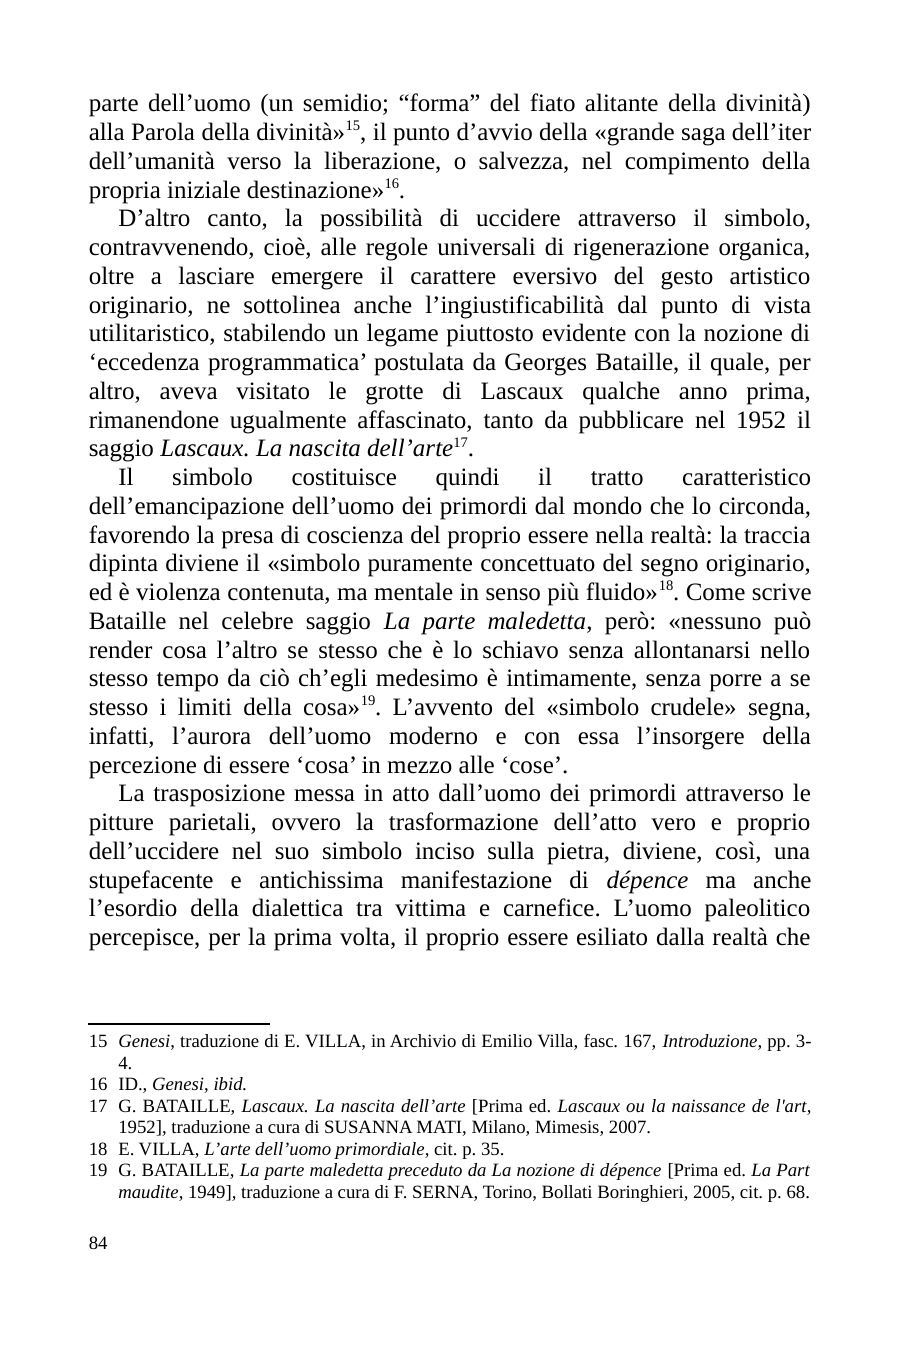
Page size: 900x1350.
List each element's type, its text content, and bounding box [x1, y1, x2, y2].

text Genesi, traduzione di E. VILLA, in Archivio di Emilio Villa, fasc. 167, Introduzione, pp. 3-4. [88, 1030, 811, 1073]
text Il simbolo costituisce quindi il tratto caratteristico dell’emancipazione dell’uomo dei primordi dal mondo che lo circonda, favorendo la presa di coscienza del proprio essere nella realtà: la traccia dipinta diviene il «simbolo puramente concettuato del segno originario, ed è violenza contenuta, ma mentale in senso più fluido». Come scrive Bataille nel celebre saggio La parte maledetta, però: «nessuno può render cosa l’altro se stesso che è lo schiavo senza allontanarsi nello stesso tempo da ciò ch’egli medesimo è intimamente, senza porre a se stesso i limiti della cosa». L’avvento del «simbolo crudele» segna, infatti, l’aurora dell’uomo moderno e con essa l’insorgere della percezione di essere ‘cosa’ in mezzo alle ‘cose’. [88, 462, 811, 778]
text ID., Genesi, ibid. [88, 1073, 811, 1095]
text parte dell’uomo (un semidio; “forma” del fiato alitante della divinità) alla Parola della divinità», il punto d’avvio della «grande saga dell’iter dell’umanità verso la liberazione, o salvezza, nel compimento della propria iniziale destinazione». [88, 88, 811, 203]
text G. BATAILLE, Lascaux. La nascita dell’arte [Prima ed. Lascaux ou la naissance de l'art, 1952], traduzione a cura di SUSANNA MATI, Milano, Mimesis, 2007. [88, 1095, 811, 1138]
text G. BATAILLE, La parte maledetta preceduto da La nozione di dépence [Prima ed. La Part maudite, 1949], traduzione a cura di F. SERNA, Torino, Bollati Boringhieri, 2005, cit. p. 68. [88, 1159, 811, 1202]
text D’altro canto, la possibilità di uccidere attraverso il simbolo, contravvenendo, cioè, alle regole universali di rigenerazione organica, oltre a lasciare emergere il carattere eversivo del gesto artistico originario, ne sottolinea anche l’ingiustificabilità dal punto di vista utilitaristico, stabilendo un legame piuttosto evidente con la nozione di ‘eccedenza programmatica’ postulata da Georges Bataille, il quale, per altro, aveva visitato le grotte di Lascaux qualche anno prima, rimanendone ugualmente affascinato, tanto da pubblicare nel 1952 il saggio Lascaux. La nascita dell’arte. [88, 203, 811, 462]
text E. VILLA, L’arte dell’uomo primordiale, cit. p. 35. [88, 1138, 811, 1159]
text La trasposizione messa in atto dall’uomo dei primordi attraverso le pitture parietali, ovvero la trasformazione dell’atto vero e proprio dell’uccidere nel suo simbolo inciso sulla pietra, diviene, così, una stupefacente e antichissima manifestazione di dépence ma anche l’esordio della dialettica tra vittima e carnefice. L’uomo paleolitico percepisce, per la prima volta, il proprio essere esiliato dalla realtà che [88, 778, 811, 951]
